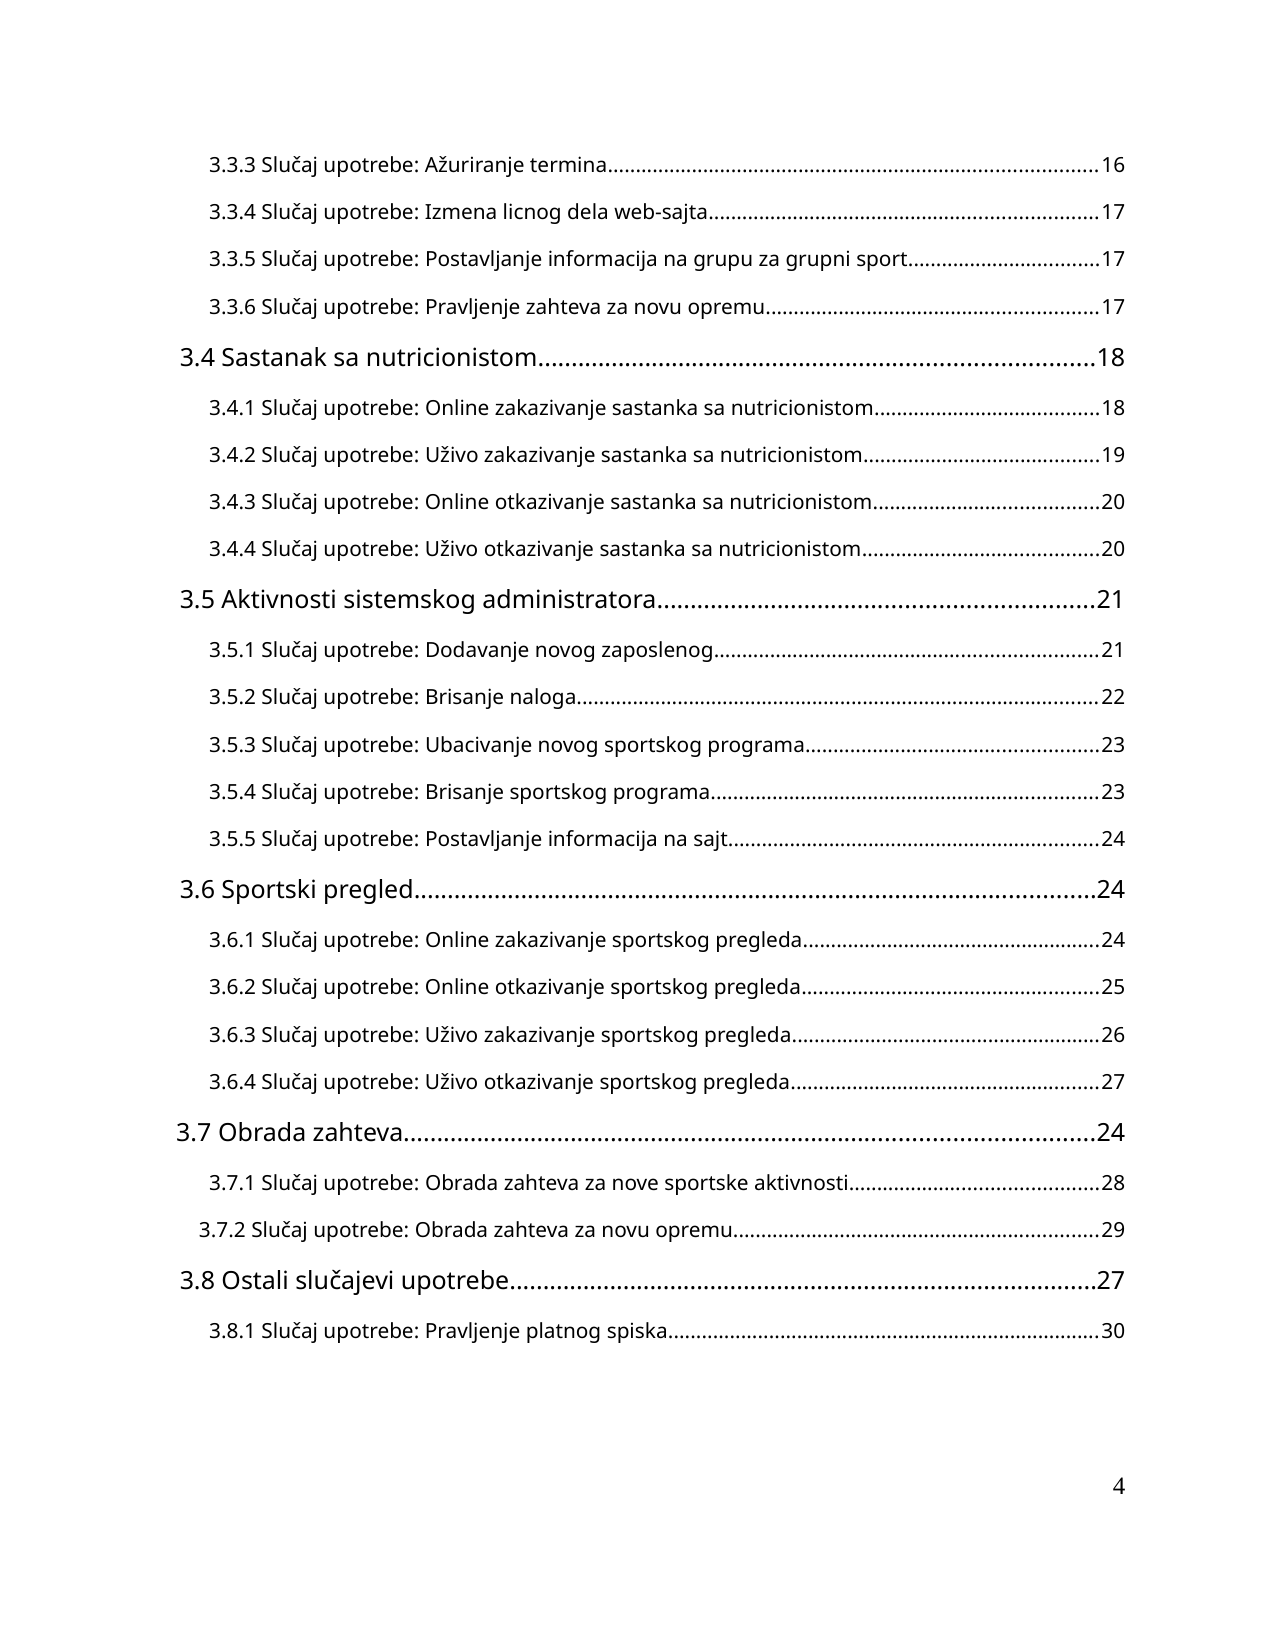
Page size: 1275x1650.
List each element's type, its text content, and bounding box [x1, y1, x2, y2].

text 3.5.5 Slučaj upotrebe: Postavljanje informacija na sajt 24 [209, 824, 1125, 853]
text 3.7.1 Slučaj upotrebe: Obrada zahteva za nove sportske aktivnosti 28 [209, 1168, 1125, 1196]
text 3.4.1 Slučaj upotrebe: Online zakazivanje sastanka sa nutricionistom 18 [209, 393, 1125, 421]
text 3.6.2 Slučaj upotrebe: Online otkazivanje sportskog pregleda 25 [209, 972, 1125, 1001]
text 3.5 Aktivnosti sistemskog administratora 21 [179, 582, 1125, 616]
text 3.5.1 Slučaj upotrebe: Dodavanje novog zaposlenog 21 [209, 635, 1125, 664]
text 3.6.1 Slučaj upotrebe: Online zakazivanje sportskog pregleda 24 [209, 925, 1125, 953]
text 3.8 Ostali slučajevi upotrebe 27 [179, 1262, 1125, 1296]
text 3.5.4 Slučaj upotrebe: Brisanje sportskog programa 23 [209, 777, 1125, 806]
text 3.5.2 Slučaj upotrebe: Brisanje naloga 22 [209, 682, 1125, 711]
text 3.6.3 Slučaj upotrebe: Uživo zakazivanje sportskog pregleda 26 [209, 1020, 1125, 1048]
text 3.4.2 Slučaj upotrebe: Uživo zakazivanje sastanka sa nutricionistom 19 [209, 440, 1125, 468]
text 3.3.5 Slučaj upotrebe: Postavljanje informacija na grupu za grupni sport 17 [209, 244, 1125, 273]
text 3.4 Sastanak sa nutricionistom 18 [179, 339, 1125, 373]
text 3.4.3 Slučaj upotrebe: Online otkazivanje sastanka sa nutricionistom 20 [209, 487, 1125, 516]
text 3.6.4 Slučaj upotrebe: Uživo otkazivanje sportskog pregleda 27 [209, 1067, 1125, 1095]
text 3.3.3 Slučaj upotrebe: Ažuriranje termina 16 [209, 150, 1125, 178]
text 3.4.4 Slučaj upotrebe: Uživo otkazivanje sastanka sa nutricionistom 20 [209, 534, 1125, 563]
text 3.5.3 Slučaj upotrebe: Ubacivanje novog sportskog programa 23 [209, 730, 1125, 758]
text 3.8.1 Slučaj upotrebe: Pravljenje platnog spiska 30 [209, 1316, 1125, 1344]
text 3.7.2 Slučaj upotrebe: Obrada zahteva za novu opremu 29 [150, 1215, 1125, 1243]
text 3.3.6 Slučaj upotrebe: Pravljenje zahteva za novu opremu 17 [209, 292, 1125, 320]
text 3.3.4 Slučaj upotrebe: Izmena licnog dela web-sajta 17 [209, 197, 1125, 226]
text 3.7 Obrada zahteva 24 [150, 1114, 1125, 1148]
text 3.6 Sportski pregled 24 [179, 872, 1125, 906]
